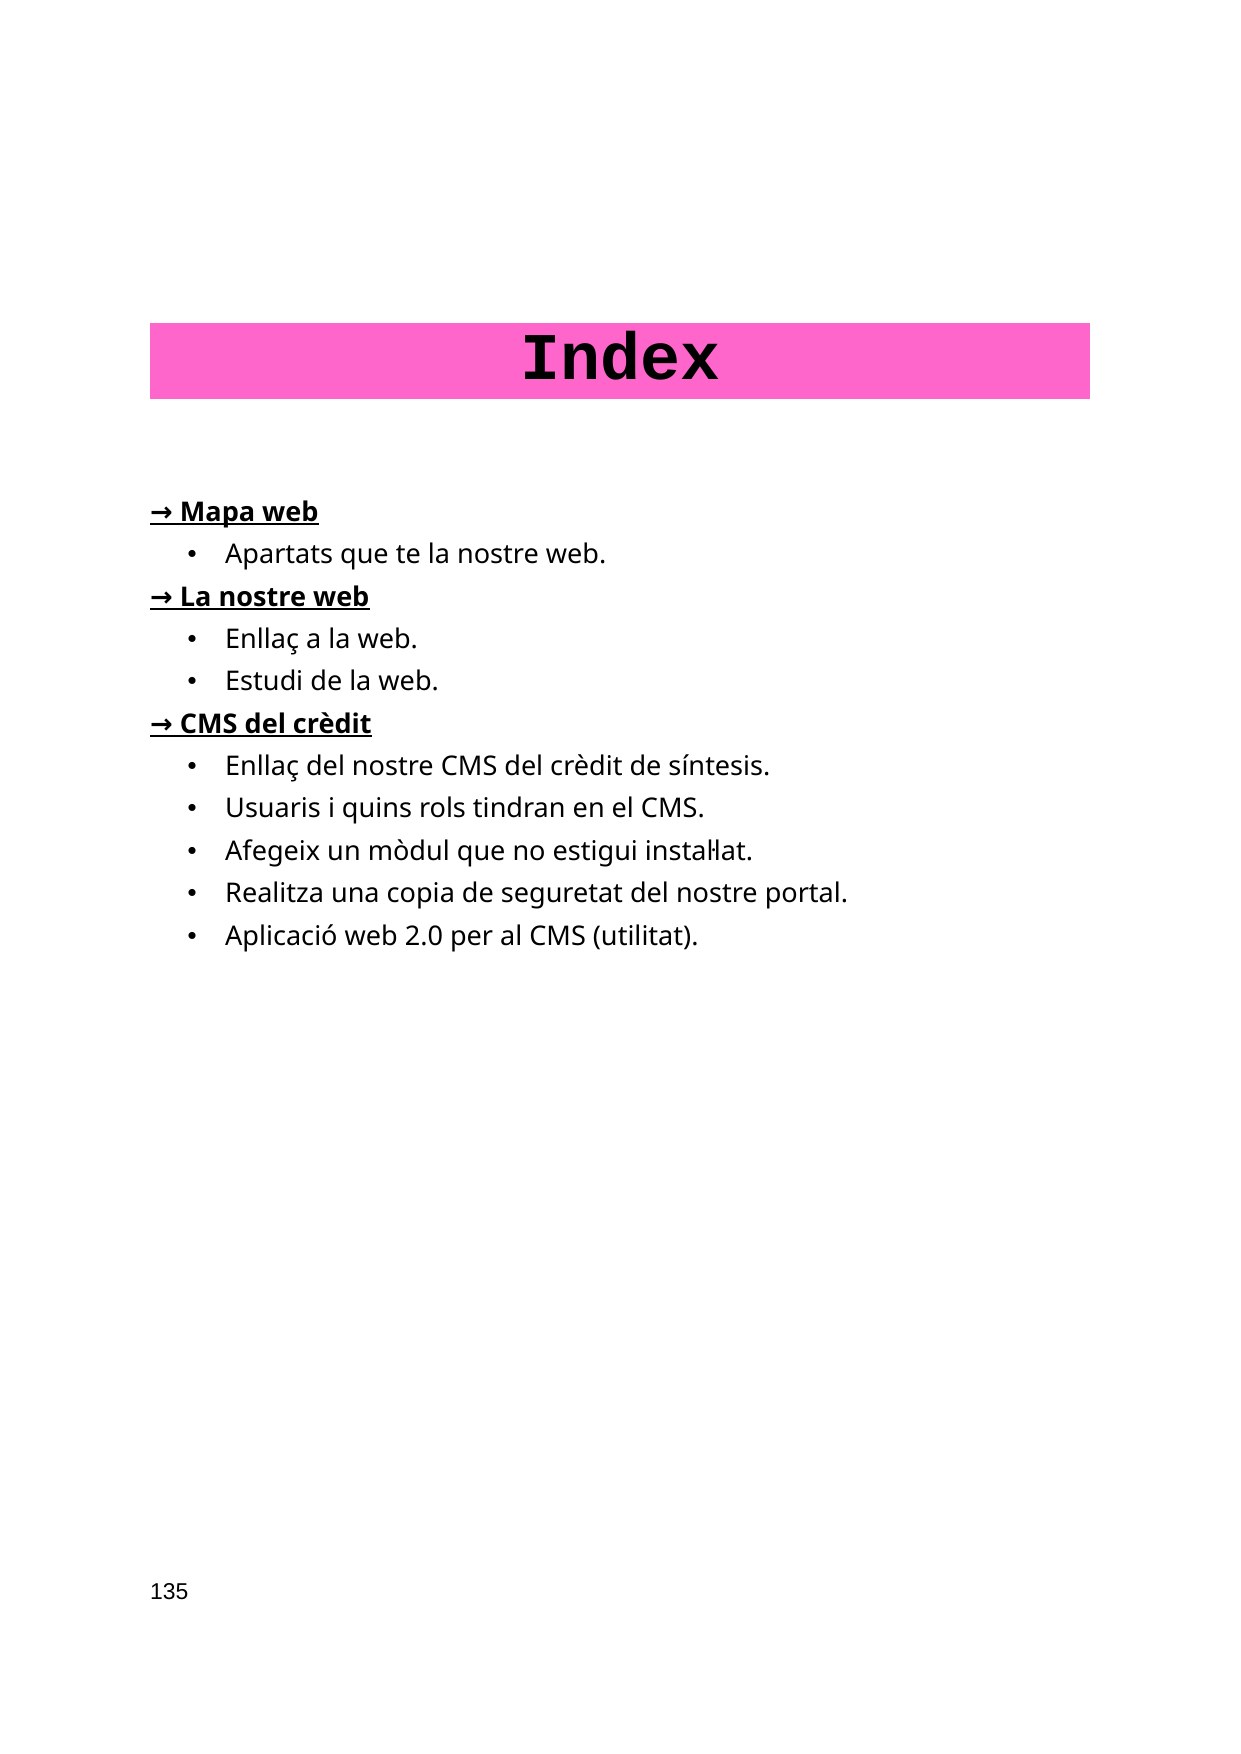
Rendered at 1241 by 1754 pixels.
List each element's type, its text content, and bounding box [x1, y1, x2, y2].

list Enllaç a la web. [187, 619, 1090, 656]
list Estudi de la web. [187, 662, 1090, 699]
text → CMS del crèdit [150, 704, 1090, 741]
list Enllaç del nostre CMS del crèdit de síntesis. [187, 747, 1090, 783]
text → La nostre web [150, 577, 1090, 614]
text Index [150, 323, 1090, 399]
list Usuaris i quins rols tindran en el CMS. [187, 789, 1090, 826]
list Realitza una copia de seguretat del nostre portal. [187, 874, 1090, 911]
list Afegeix un mòdul que no estigui instal·lat. [187, 831, 1090, 868]
list Aplicació web 2.0 per al CMS (utilitat). [187, 916, 1090, 953]
list Apartats que te la nostre web. [187, 534, 1090, 571]
text → Mapa web [150, 492, 1090, 529]
